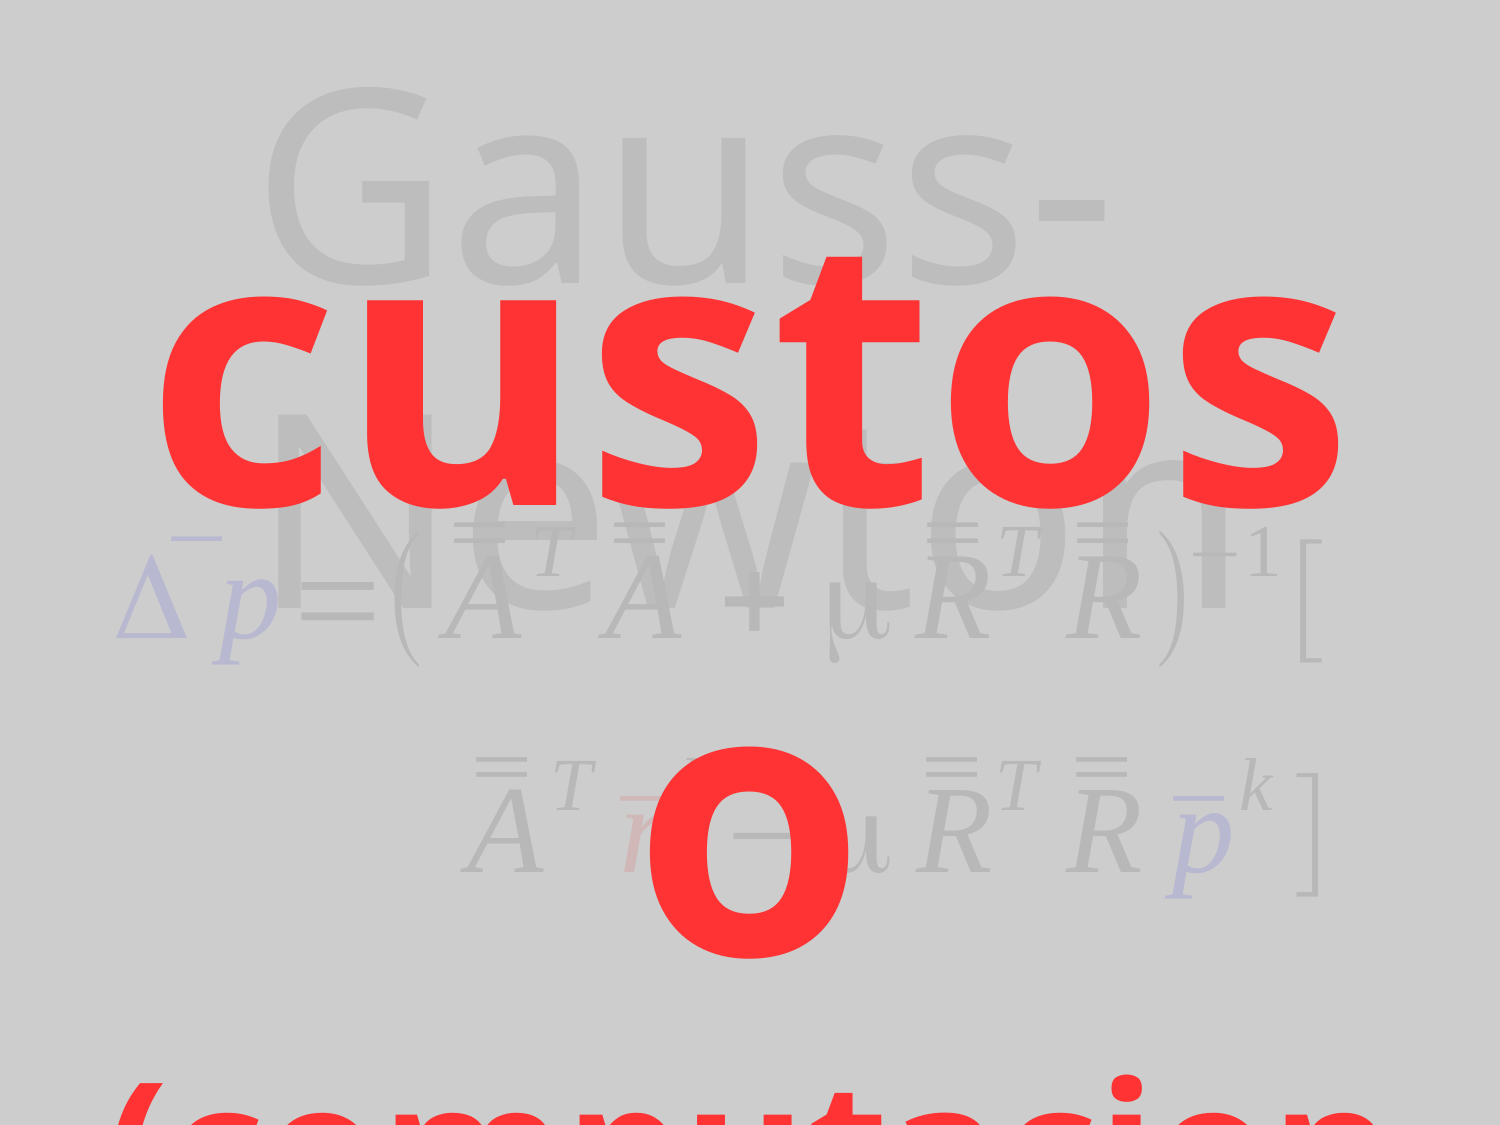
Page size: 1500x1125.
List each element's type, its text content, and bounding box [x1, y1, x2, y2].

text_box [0, 0, 1500, 1125]
title custoso (computacionalmente) [75, 116, 1425, 1009]
